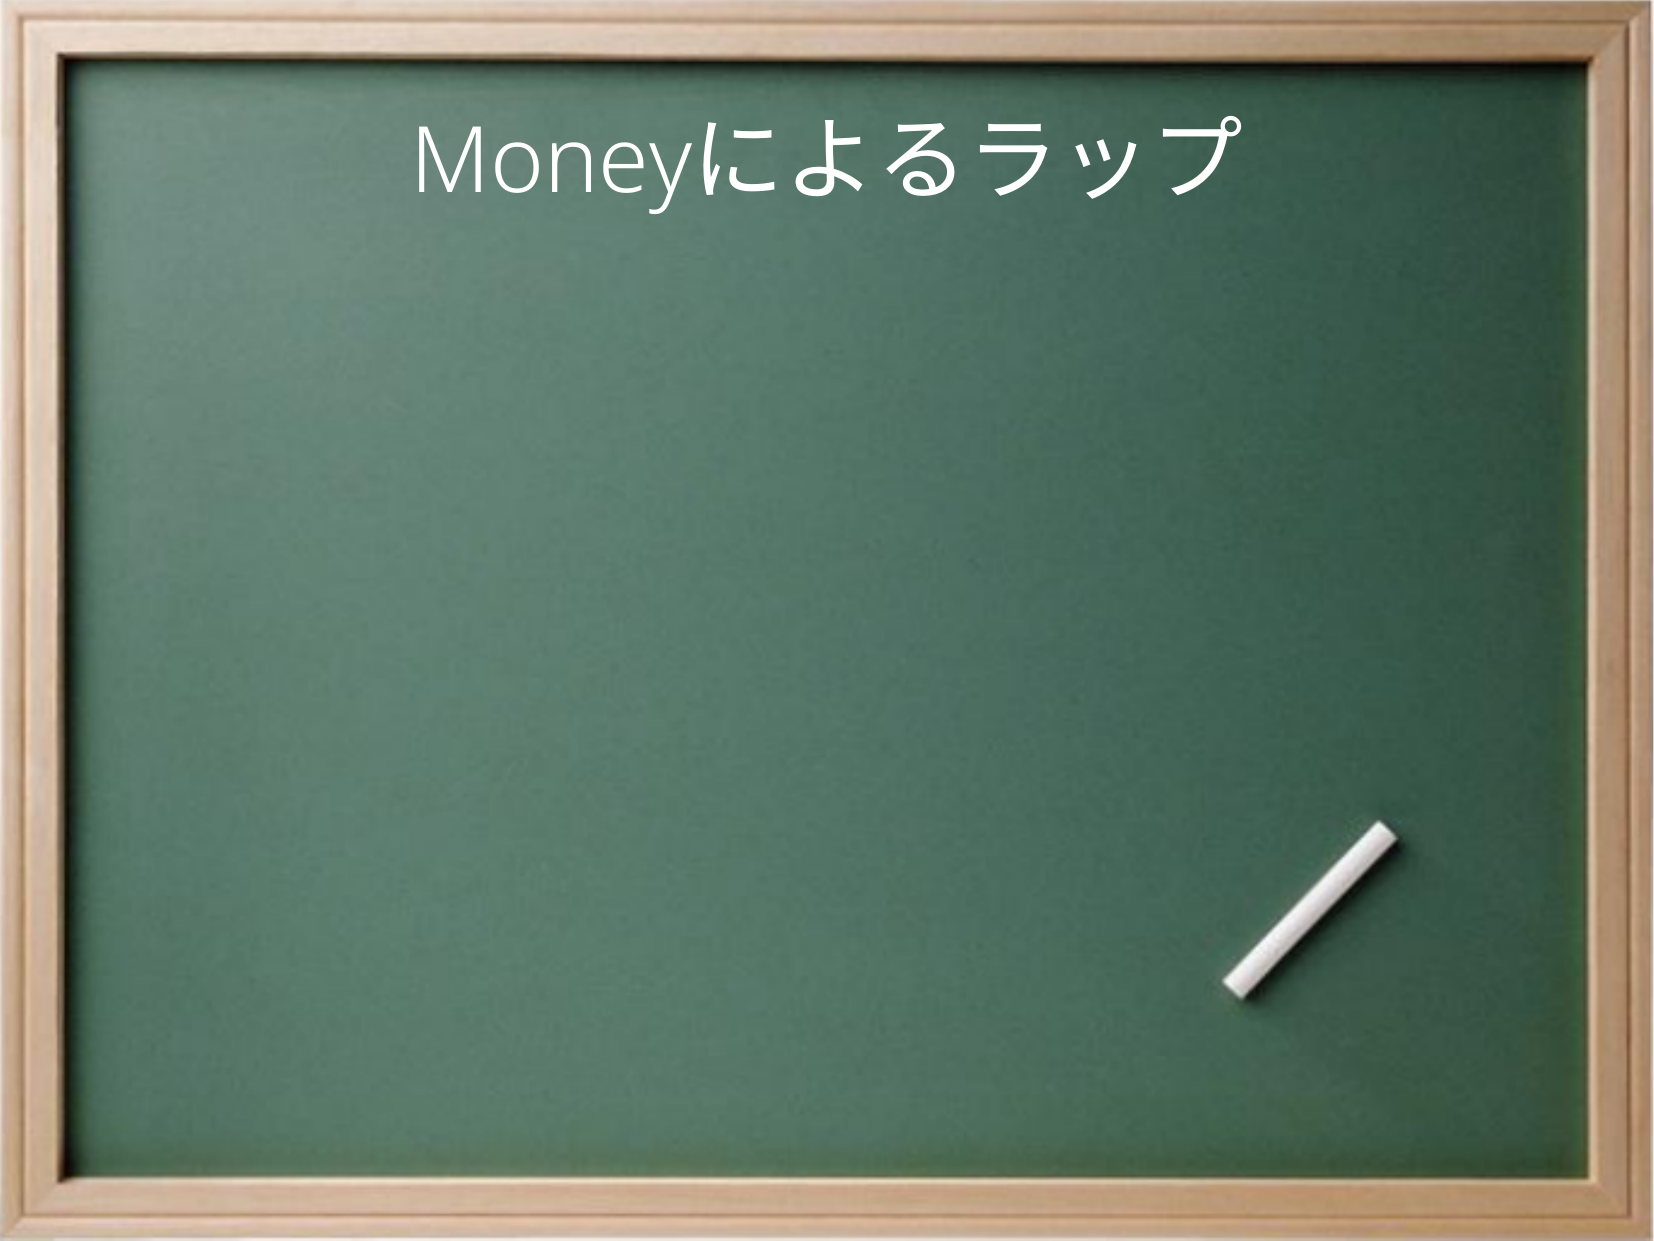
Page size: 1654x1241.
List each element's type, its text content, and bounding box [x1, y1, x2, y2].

title Moneyによるラップ [82, 56, 1571, 250]
picture [0, 0, 1654, 1241]
